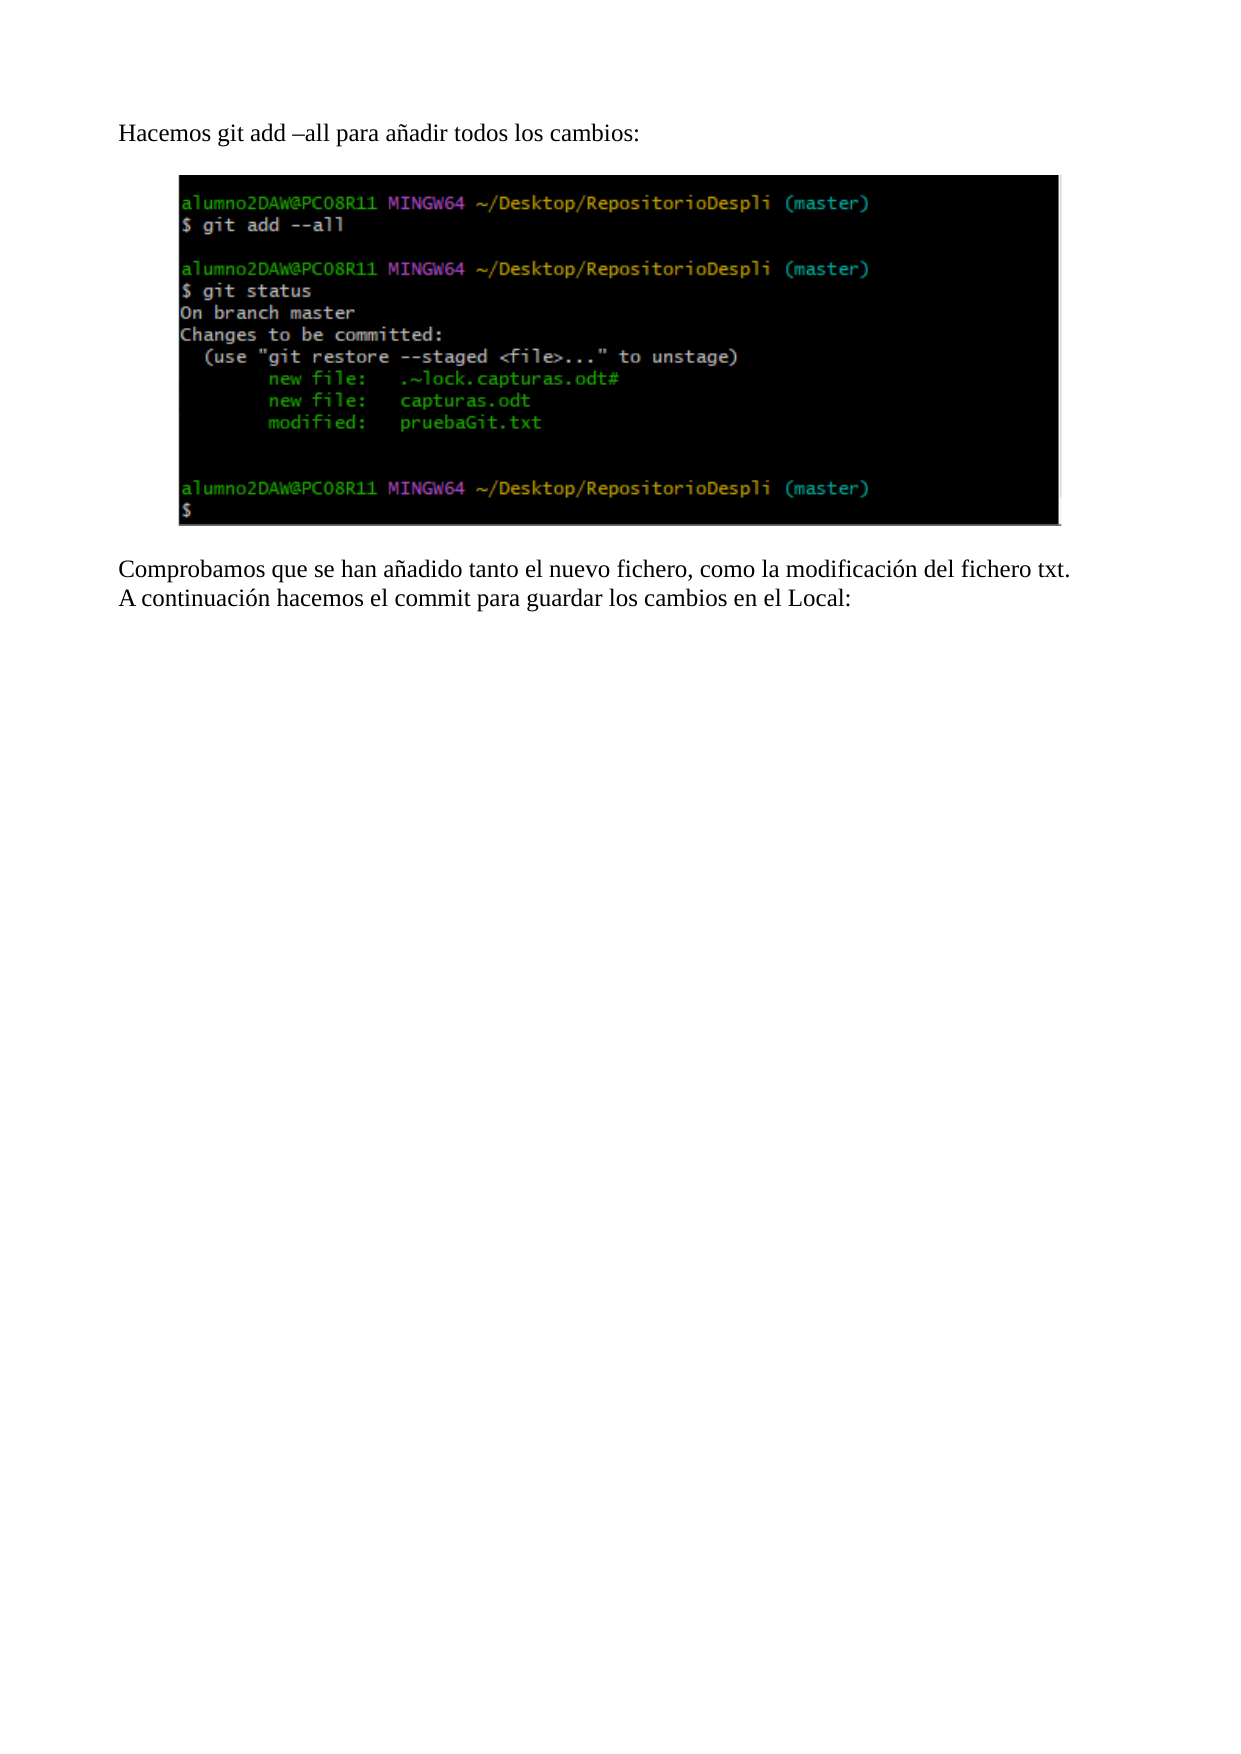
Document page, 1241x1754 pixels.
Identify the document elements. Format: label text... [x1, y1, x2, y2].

text Hacemos git add –all para añadir todos los cambios: [118, 118, 1122, 147]
text A continuación hacemos el commit para guardar los cambios en el Local: [118, 583, 1122, 612]
text Comprobamos que se han añadido tanto el nuevo fichero, como la modificación del fichero txt. [118, 554, 1122, 583]
picture [178, 175, 1062, 526]
